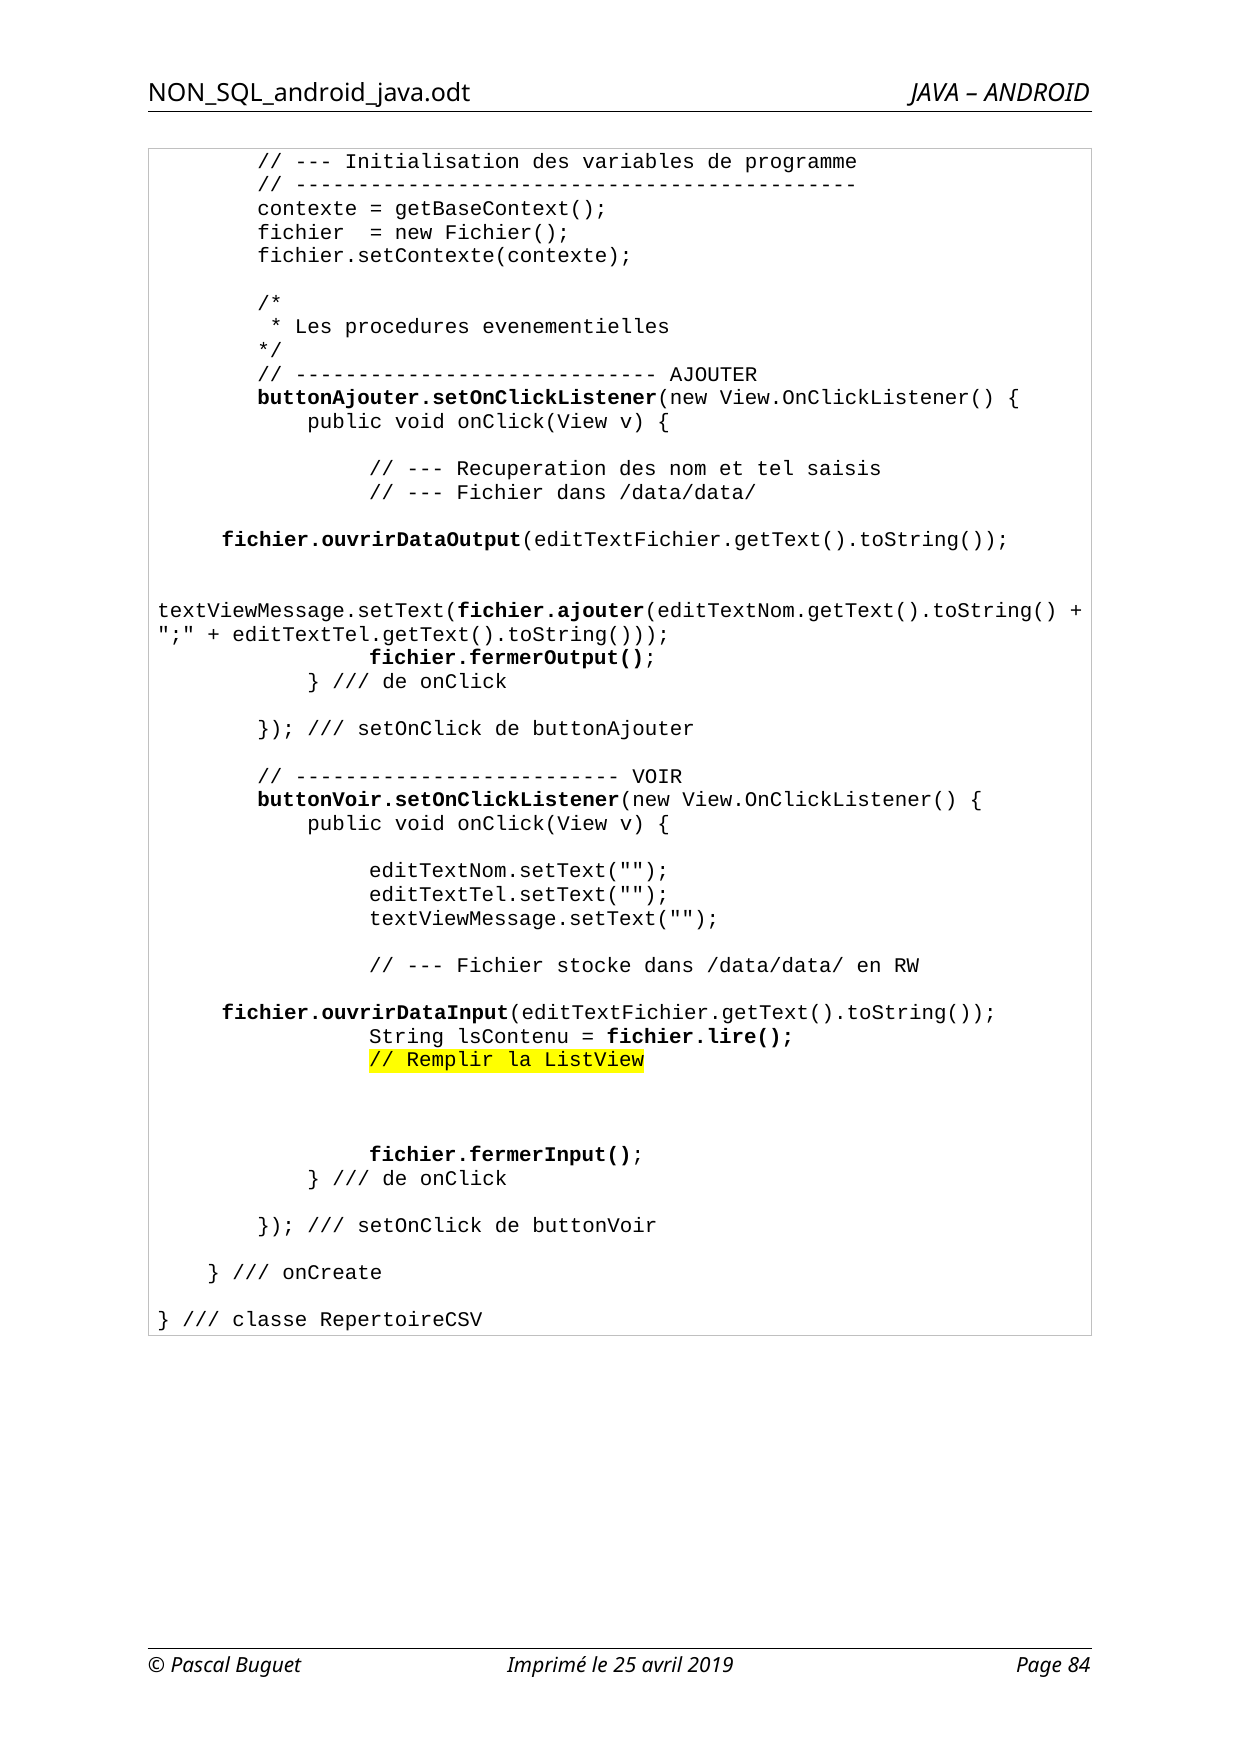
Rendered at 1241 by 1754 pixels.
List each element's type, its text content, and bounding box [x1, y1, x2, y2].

text }); /// setOnClick de buttonVoir [149, 1212, 1091, 1235]
text }); /// setOnClick de buttonAjouter [149, 715, 1091, 739]
text // Remplir la ListView [149, 1046, 1091, 1070]
text contexte = getBaseContext(); [149, 195, 1091, 219]
text * Les procedures evenementielles [149, 313, 1091, 337]
text editTextNom.setText(""); [149, 857, 1091, 881]
text fichier = new Fichier(); [149, 219, 1091, 242]
text buttonAjouter.setOnClickListener(new View.OnClickListener() { [149, 384, 1091, 408]
text fichier.fermerOutput(); [149, 644, 1091, 668]
text */ [149, 337, 1091, 361]
text textViewMessage.setText(""); [149, 904, 1091, 928]
text public void onClick(View v) { [149, 810, 1091, 833]
text // --- Initialisation des variables de programme [149, 149, 1091, 171]
text editTextTel.setText(""); [149, 881, 1091, 904]
text public void onClick(View v) { [149, 408, 1091, 431]
text // -------------------------- VOIR [149, 762, 1091, 786]
text // ----------------------------- AJOUTER [149, 361, 1091, 384]
text // --- Fichier dans /data/data/ [149, 479, 1091, 502]
text String lsContenu = fichier.lire(); [149, 1023, 1091, 1046]
text // --- Fichier stocke dans /data/data/ en RW [149, 952, 1091, 975]
text } /// de onClick [149, 668, 1091, 692]
text /* [149, 289, 1091, 313]
text fichier.setContexte(contexte); [149, 242, 1091, 266]
text } /// onCreate [149, 1259, 1091, 1283]
text } /// classe RepertoireCSV [149, 1306, 1091, 1335]
text } /// de onClick [149, 1164, 1091, 1188]
text fichier.fermerInput(); [149, 1141, 1091, 1164]
text textViewMessage.setText(fichier.ajouter(editTextNom.getText().toString() + ";" + editTextTel.getText().toString())); [149, 550, 1091, 644]
text fichier.ouvrirDataOutput(editTextFichier.getText().toString()); [149, 502, 1091, 550]
text // --- Recuperation des nom et tel saisis [149, 455, 1091, 479]
text fichier.ouvrirDataInput(editTextFichier.getText().toString()); [149, 975, 1091, 1023]
text buttonVoir.setOnClickListener(new View.OnClickListener() { [149, 786, 1091, 810]
text // --------------------------------------------- [149, 171, 1091, 195]
